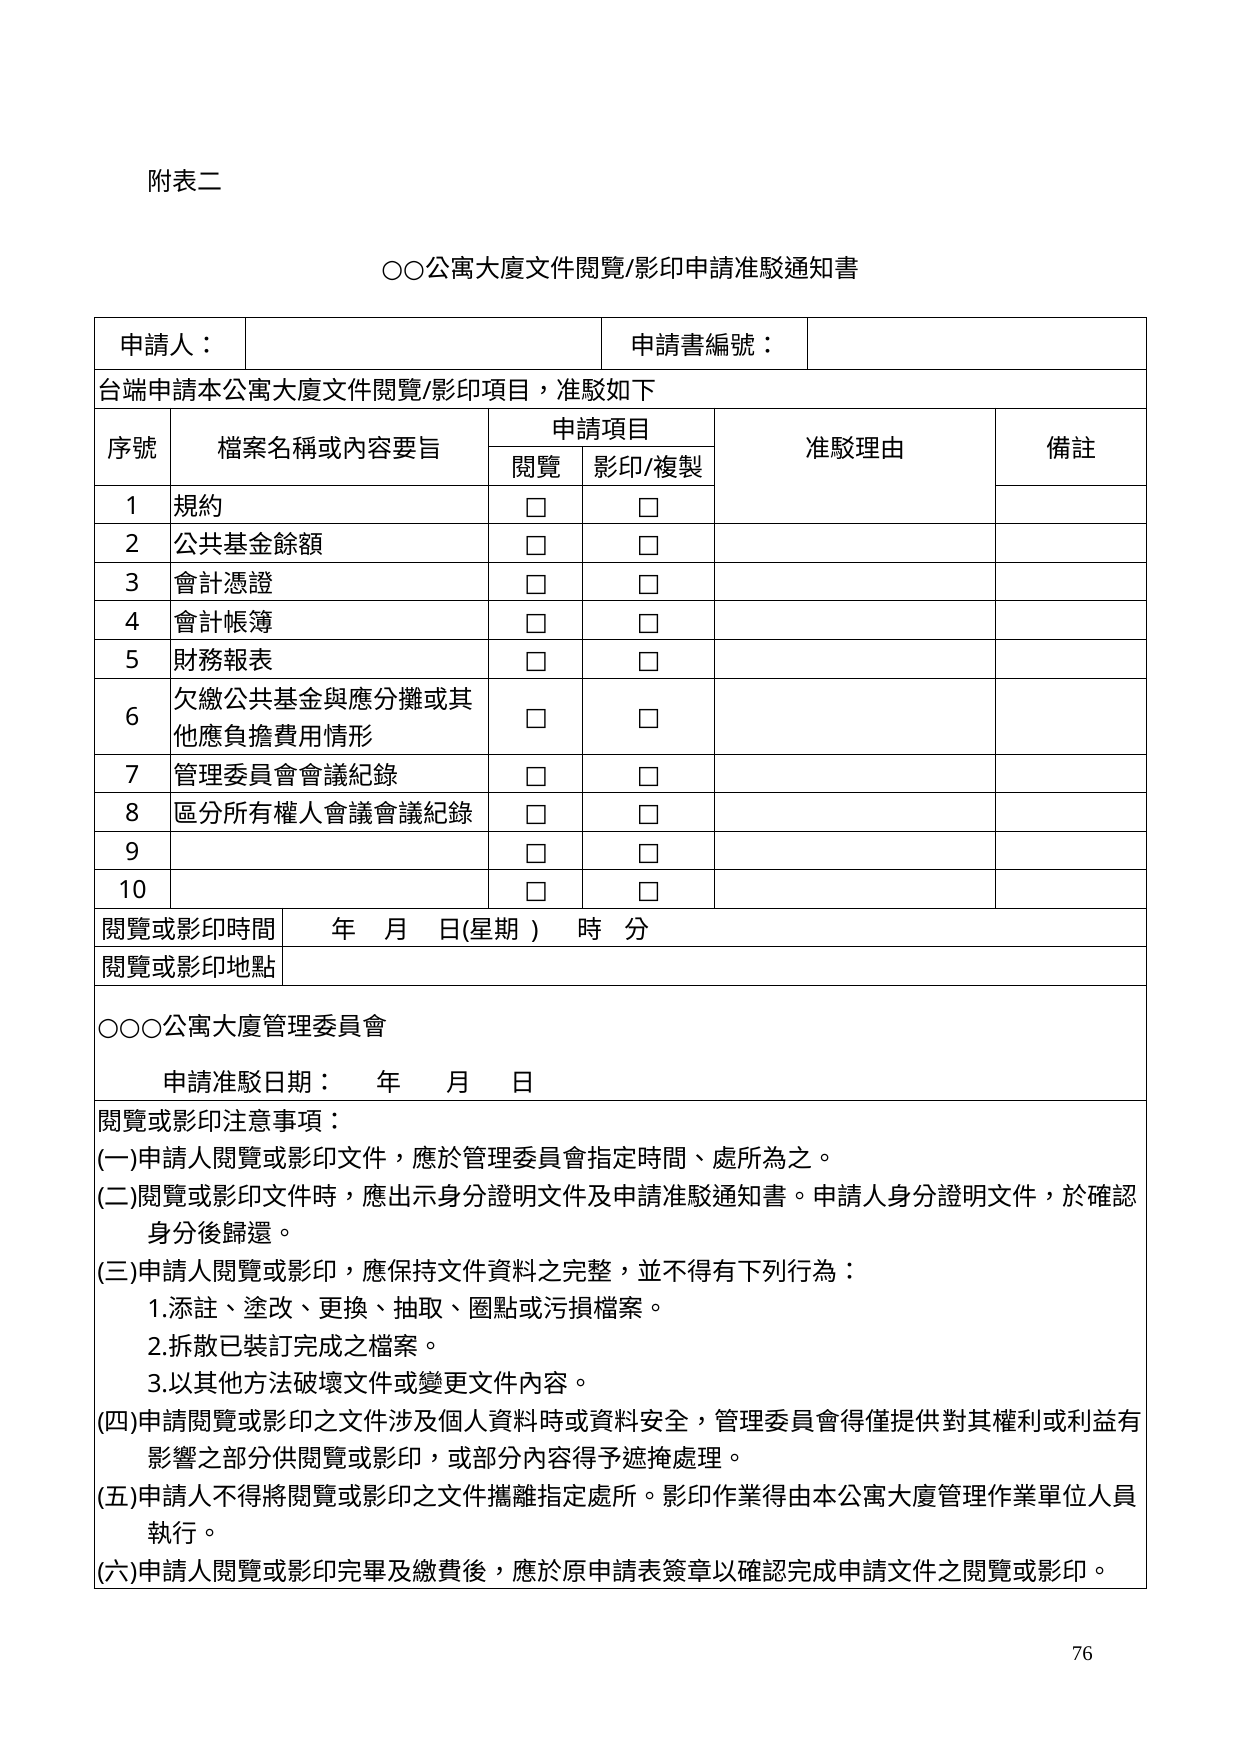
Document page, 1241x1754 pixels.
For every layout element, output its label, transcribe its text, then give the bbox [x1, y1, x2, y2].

table_cell [715, 485, 995, 523]
table_cell 申請准駁日期： 年 月 日 [95, 1062, 1146, 1100]
table_cell [996, 870, 1146, 908]
table_cell 1 [95, 486, 170, 523]
table_cell 會計憑證 [171, 563, 488, 600]
table_cell 檔案名稱或內容要旨 [171, 409, 488, 485]
table_cell □ [489, 486, 582, 523]
table_cell 2 [95, 524, 170, 562]
table_cell [715, 524, 995, 562]
table_cell □ [583, 832, 714, 869]
table_cell □ [583, 870, 714, 908]
table_cell [715, 755, 995, 792]
table_cell □ [489, 563, 582, 600]
table_cell [996, 793, 1146, 831]
table_cell 閱覽或影印注意事項： (一)申請人閱覽或影印文件，應於管理委員會指定時間、處所為之。 (二)閱覽或影印文件時，應出示身分證明文件及申請准駁通知書。申請人身分證明文件，於確認身分後歸還。 (三)申請人閱覽或影印，應保持文件資料之完整，並不得有下列行為： 1.添註、塗改、更換、抽取、圈點或污損檔案。 2.拆散已裝訂完成之檔案。 3.以其他方法破壞文件或變更文件內容。 (四)申請閱覽或影印之文件涉及個人資料時或資料安全，管理委員會得僅提供對其權利或利益有影響之部分供閱覽或影印，或部分內容得予遮掩處理。 (五)申請人不得將閱覽或影印之文件攜離指定處所。影印作業得由本公寓大廈管理作業單位人員執行。 (六)申請人閱覽或影印完畢及繳費後，應於原申請表簽章以確認完成申請文件之閱覽或影印。 [95, 1101, 1146, 1588]
table_cell [246, 318, 601, 369]
table_cell 7 [95, 755, 170, 792]
table_cell [715, 563, 995, 600]
table_cell 申請書編號： [602, 318, 807, 369]
table_cell [808, 318, 1146, 369]
table_cell 影印/複製 [583, 447, 714, 485]
table_cell □ [583, 486, 714, 523]
table_cell 管理委員會會議紀錄 [171, 755, 488, 792]
table_cell [996, 563, 1146, 600]
table_cell 准駁理由 [715, 409, 995, 485]
table_cell [715, 870, 995, 908]
table_cell [715, 640, 995, 677]
table_cell □ [583, 640, 714, 677]
text 附表二 [148, 161, 1092, 198]
table_cell 閱覽或影印時間 [95, 909, 282, 946]
table_cell [996, 601, 1146, 639]
table_cell [996, 832, 1146, 869]
table_cell [996, 640, 1146, 677]
table_cell □ [583, 755, 714, 792]
table_cell 申請項目 [489, 409, 714, 446]
table_cell 財務報表 [171, 640, 488, 677]
table_cell □ [489, 679, 582, 753]
table_cell 年 月 日(星期 ) 時 分 [283, 909, 1146, 946]
table_cell 台端申請本公寓大廈文件閱覽/影印項目，准駁如下 [95, 370, 1146, 408]
table_cell □ [489, 793, 582, 831]
table_cell 申請人： [95, 318, 245, 369]
table_cell 公共基金餘額 [171, 524, 488, 562]
table_cell 欠繳公共基金與應分攤或其他應負擔費用情形 [171, 679, 488, 753]
table_cell 6 [95, 679, 170, 753]
table_cell [715, 793, 995, 831]
table_cell [715, 832, 995, 869]
table_cell □ [583, 524, 714, 562]
table_cell 閱覽 [489, 447, 582, 485]
table_cell 區分所有權人會議會議紀錄 [171, 793, 488, 831]
table_cell [715, 601, 995, 639]
table_cell □ [489, 832, 582, 869]
table_cell [996, 486, 1146, 523]
table_cell [715, 679, 995, 753]
table_cell 備註 [996, 409, 1146, 485]
table_cell □ [583, 679, 714, 753]
table_cell □ [583, 563, 714, 600]
table_cell [996, 524, 1146, 562]
table_header ○○公寓大廈文件閱覽/影印申請准駁通知書 [94, 217, 1146, 317]
table_cell 規約 [171, 486, 488, 523]
table_cell 9 [95, 832, 170, 869]
table_cell [996, 755, 1146, 792]
table_cell ○○○公寓大廈管理委員會 [95, 986, 1146, 1062]
table_cell □ [489, 601, 582, 639]
table_cell 閱覽或影印地點 [95, 947, 282, 985]
table_cell 5 [95, 640, 170, 677]
table_cell [171, 832, 488, 869]
table_cell [996, 679, 1146, 753]
table_cell □ [583, 601, 714, 639]
table_cell □ [489, 640, 582, 677]
table_cell 會計帳簿 [171, 601, 488, 639]
table_cell 序號 [95, 409, 170, 485]
table_cell □ [583, 793, 714, 831]
table_cell □ [489, 755, 582, 792]
table_cell □ [489, 870, 582, 908]
table_cell □ [489, 524, 582, 562]
table_cell 4 [95, 601, 170, 639]
table_cell [171, 870, 488, 908]
table_cell 3 [95, 563, 170, 600]
table_cell 10 [95, 870, 170, 908]
table_cell 8 [95, 793, 170, 831]
table_cell [283, 947, 1146, 985]
